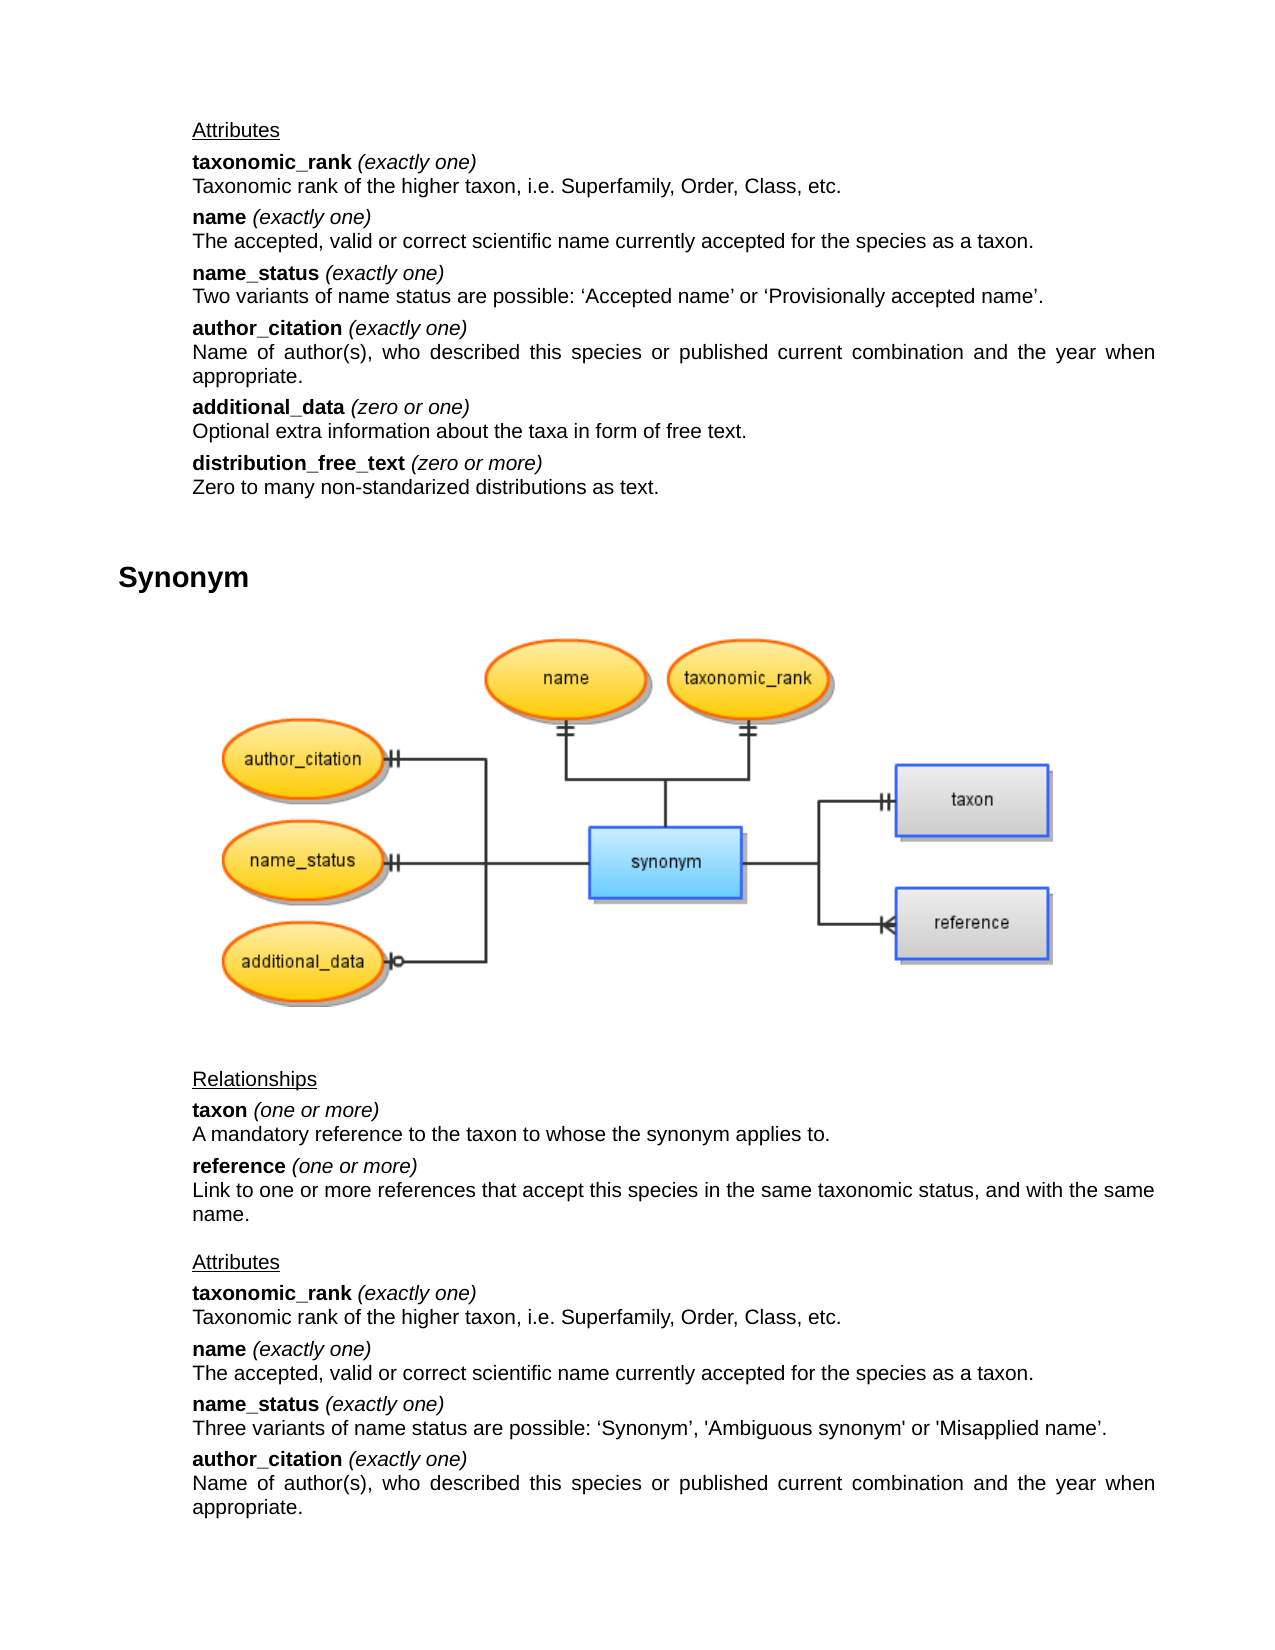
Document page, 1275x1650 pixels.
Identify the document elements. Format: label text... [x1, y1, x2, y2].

text Three variants of name status are possible: ‘Synonym’, 'Ambiguous synonym' or 'Misapplied name’. [192, 1416, 1157, 1440]
text Taxonomic rank of the higher taxon, i.e. Superfamily, Order, Class, etc. [192, 173, 1157, 197]
text additional_data (zero or one) [192, 395, 1157, 419]
text name_status (exactly one) [192, 1392, 1157, 1416]
text The accepted, valid or correct scientific name currently accepted for the species as a taxon. [192, 1360, 1157, 1384]
text Name of author(s), who described this species or published current combination and the year when appropriate. [192, 340, 1157, 388]
text Taxonomic rank of the higher taxon, i.e. Superfamily, Order, Class, etc. [192, 1305, 1157, 1329]
text author_citation (exactly one) [192, 1447, 1157, 1471]
picture [222, 638, 1053, 1007]
text author_citation (exactly one) [192, 316, 1157, 340]
text name (exactly one) [192, 205, 1157, 229]
text distribution_free_text (zero or more) [192, 451, 1157, 474]
text Two variants of name status are possible: ‘Accepted name’ or ‘Provisionally accepted name’. [192, 284, 1157, 308]
text Name of author(s), who described this species or published current combination and the year when appropriate. [192, 1471, 1157, 1519]
text Relationships [192, 1067, 1157, 1091]
text Attributes [192, 118, 1157, 142]
subtitle Synonym [118, 560, 1157, 593]
text The accepted, valid or correct scientific name currently accepted for the species as a taxon. [192, 229, 1157, 253]
text Optional extra information about the taxa in form of free text. [192, 419, 1157, 443]
text taxonomic_rank (exactly one) [192, 149, 1157, 173]
text name_status (exactly one) [192, 260, 1157, 284]
text name (exactly one) [192, 1336, 1157, 1360]
text taxon (one or more) [192, 1098, 1157, 1122]
text taxonomic_rank (exactly one) [192, 1281, 1157, 1305]
text Attributes [192, 1249, 1157, 1273]
text Link to one or more references that accept this species in the same taxonomic status, and with the same name. [192, 1178, 1157, 1226]
text reference (one or more) [192, 1154, 1157, 1178]
text A mandatory reference to the taxon to whose the synonym applies to. [192, 1122, 1157, 1146]
text Zero to many non-standarized distributions as text. [192, 474, 1157, 498]
